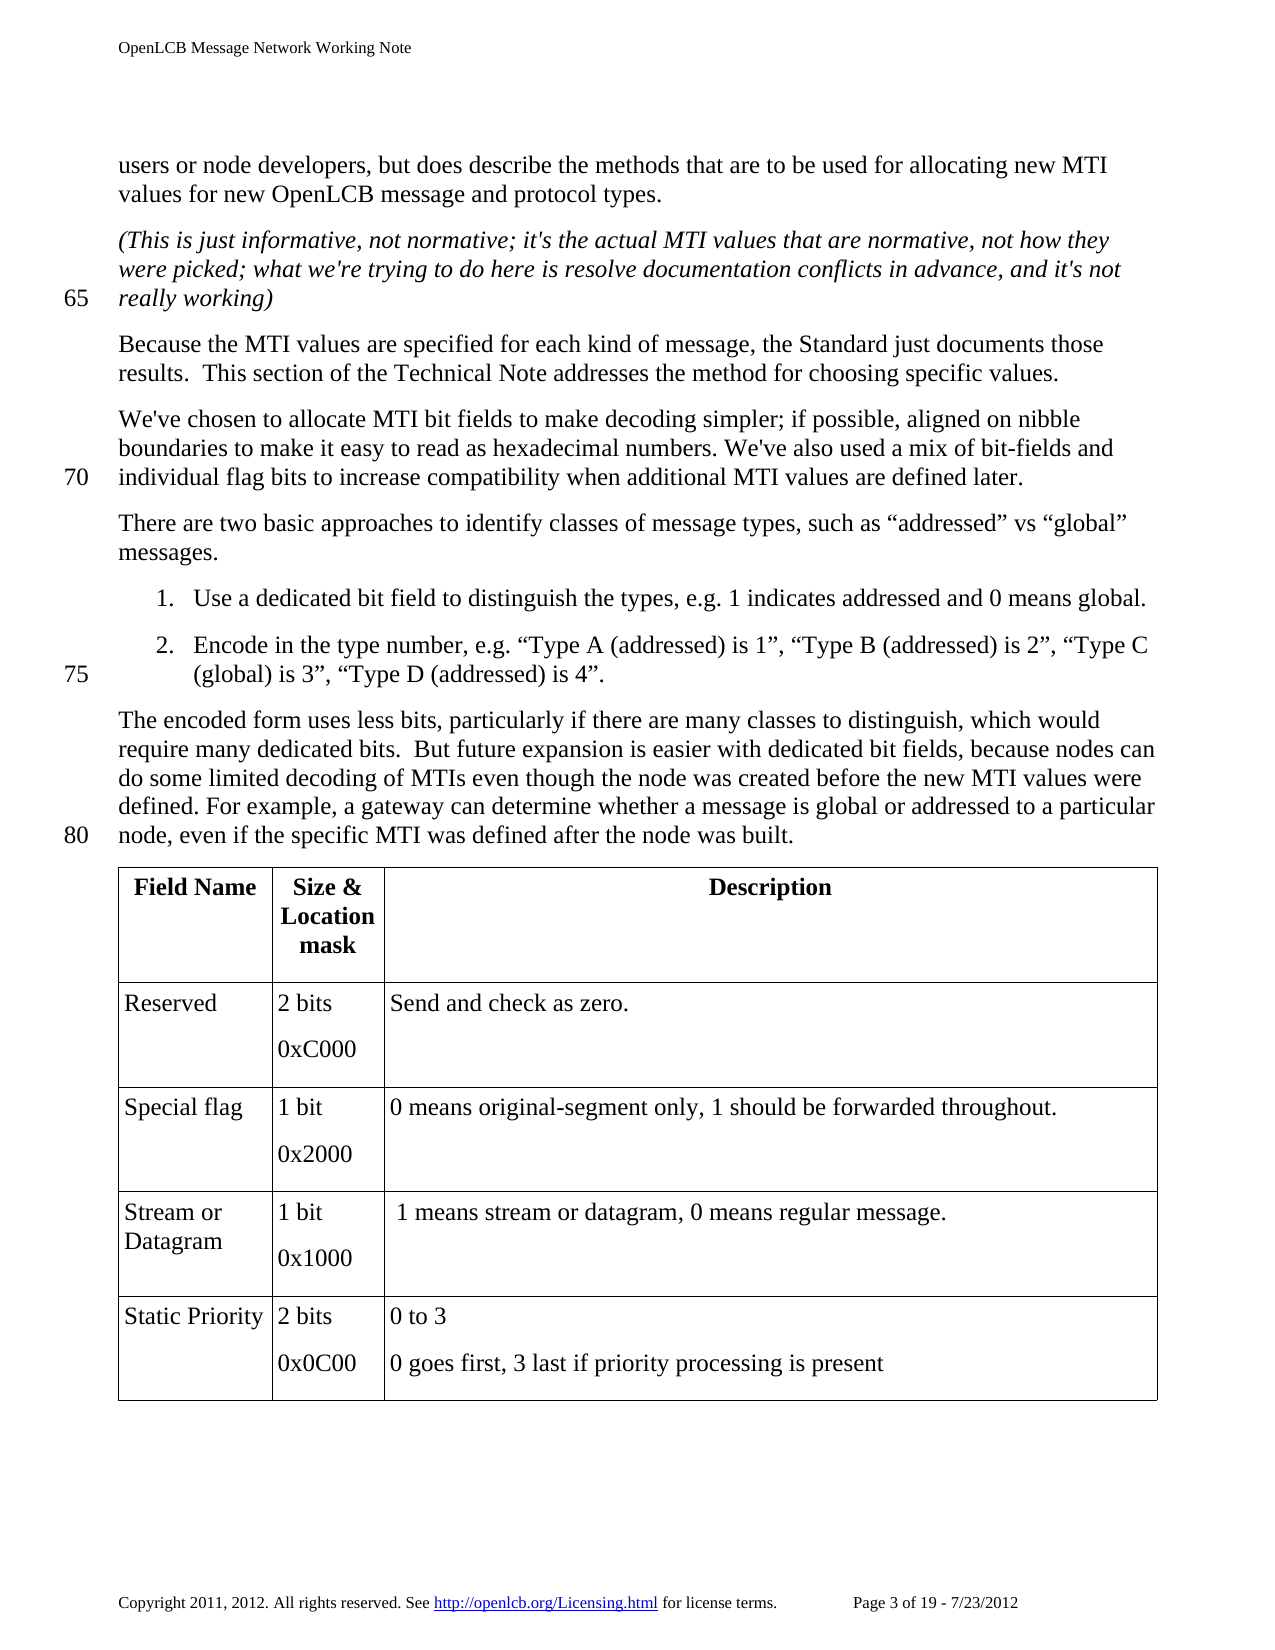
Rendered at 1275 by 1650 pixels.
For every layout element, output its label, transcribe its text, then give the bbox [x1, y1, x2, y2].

text (This is just informative, not normative; it's the actual MTI values that are normative, not how they were picked; what we're trying to do here is resolve documentation conflicts in advance, and it's not really working) [118, 225, 1157, 311]
text There are two basic approaches to identify classes of message types, such as “addressed” vs “global” messages. [118, 508, 1157, 566]
table_cell 1 means stream or datagram, 0 means regular message. [385, 1192, 1157, 1296]
table_header Size & Location mask [273, 868, 384, 982]
table_cell 0 to 3 0 goes first, 3 last if priority processing is present [385, 1297, 1157, 1400]
list Use a dedicated bit field to distinguish the types, e.g. 1 indicates addressed and 0 means global. [156, 583, 1157, 612]
table_cell Special flag [119, 1088, 272, 1191]
list Encode in the type number, e.g. “Type A (addressed) is 1”, “Type B (addressed) is 2”, “Type C (global) is 3”, “Type D (addressed) is 4”. [156, 630, 1157, 687]
table_cell Static Priority [119, 1297, 272, 1400]
table_cell Reserved [119, 983, 272, 1087]
table_header Field Name [119, 868, 272, 982]
table_cell 2 bits 0xC000 [273, 983, 384, 1087]
table_header Description [385, 868, 1157, 982]
table_cell Stream or Datagram [119, 1192, 272, 1296]
table_cell 1 bit 0x1000 [273, 1192, 384, 1296]
text Because the MTI values are specified for each kind of message, the Standard just documents those results. This section of the Technical Note addresses the method for choosing specific values. [118, 329, 1157, 387]
text The encoded form uses less bits, particularly if there are many classes to distinguish, which would require many dedicated bits. But future expansion is easier with dedicated bit fields, because nodes can do some limited decoding of MTIs even though the node was created before the new MTI values were defined. For example, a gateway can determine whether a message is global or addressed to a particular node, even if the specific MTI was defined after the node was built. [118, 705, 1157, 849]
text We've chosen to allocate MTI bit fields to make decoding simpler; if possible, aligned on nibble boundaries to make it easy to read as hexadecimal numbers. We've also used a mix of bit-fields and individual flag bits to increase compatibility when additional MTI values are defined later. [118, 404, 1157, 491]
table_cell 1 bit 0x2000 [273, 1088, 384, 1191]
table_cell Send and check as zero. [385, 983, 1157, 1087]
table_cell 0 means original-segment only, 1 should be forwarded throughout. [385, 1088, 1157, 1191]
table_cell 2 bits 0x0C00 [273, 1297, 384, 1400]
text users or node developers, but does describe the methods that are to be used for allocating new MTI values for new OpenLCB message and protocol types. [118, 150, 1157, 207]
